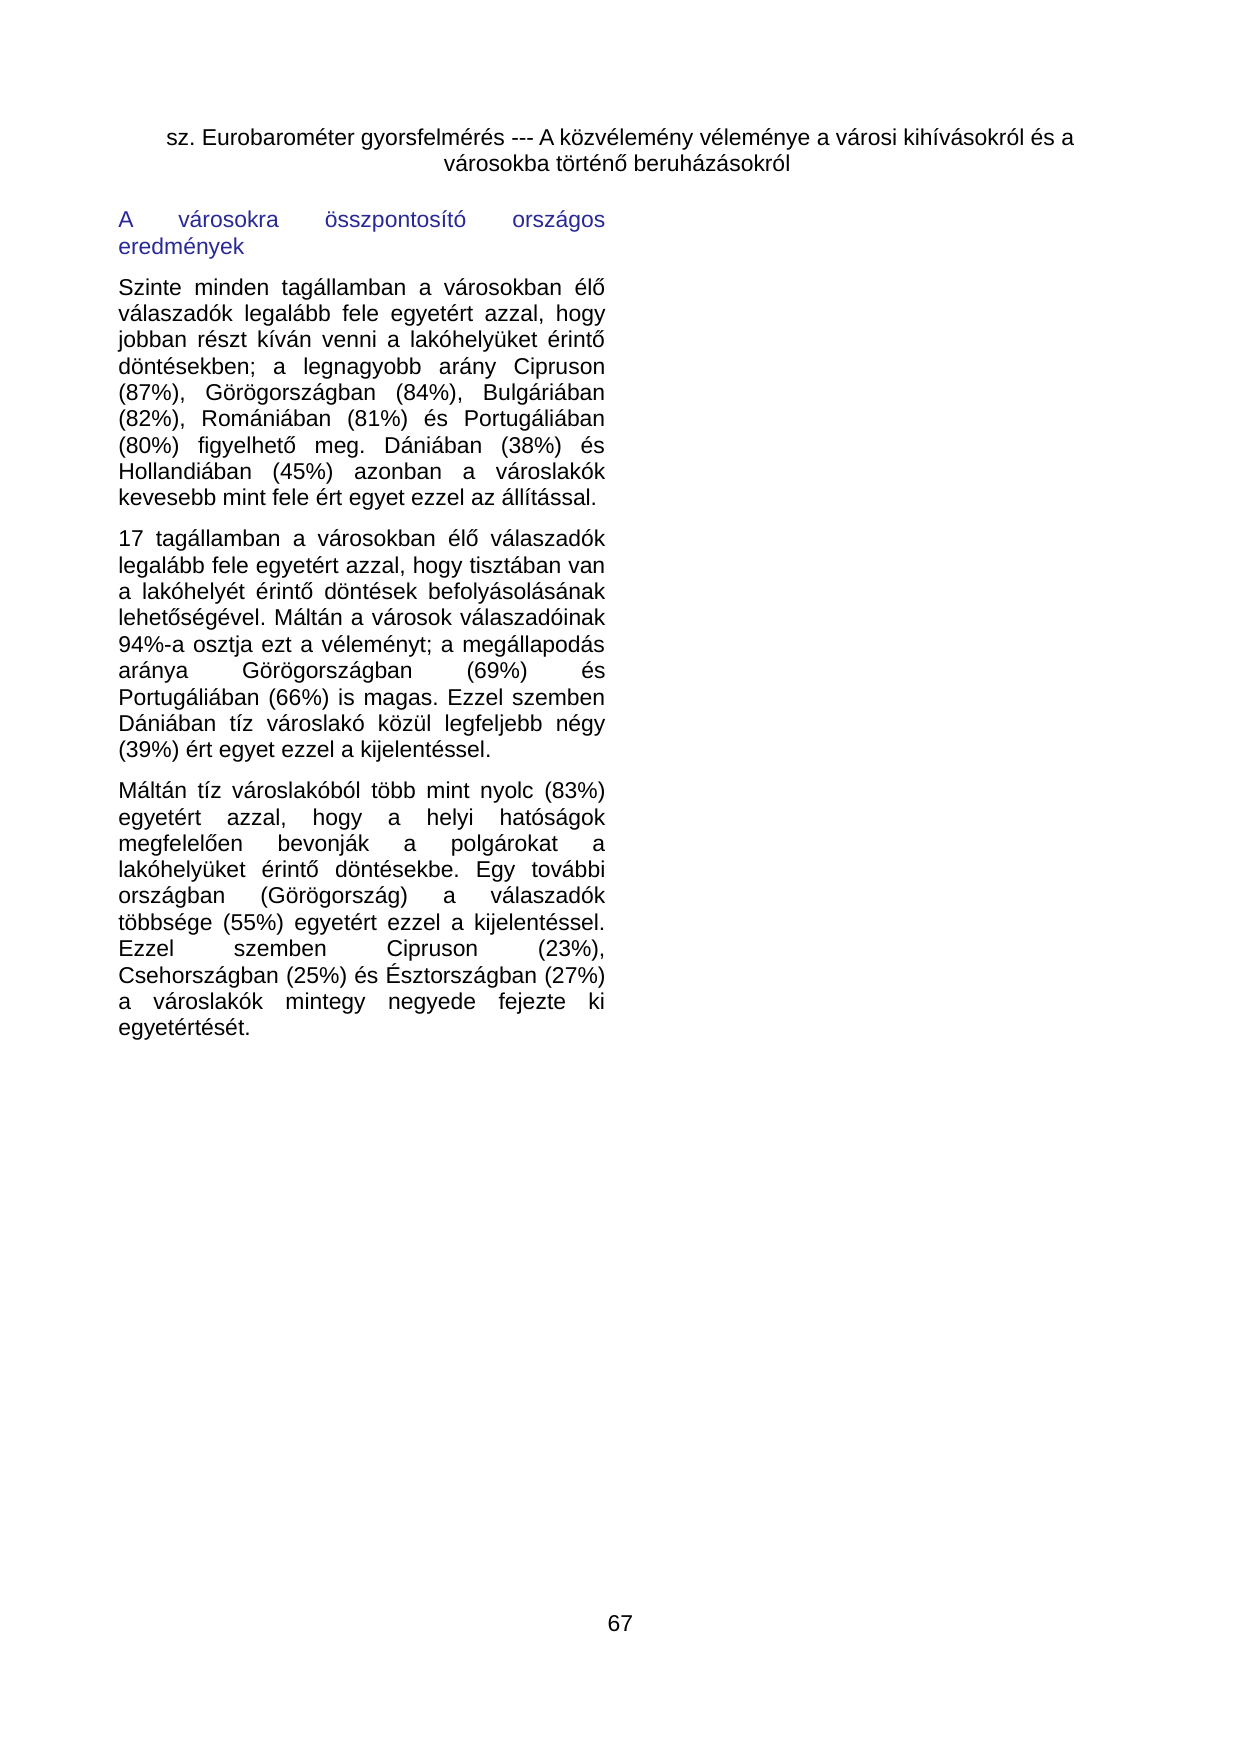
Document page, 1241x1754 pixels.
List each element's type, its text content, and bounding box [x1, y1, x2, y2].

text Szinte minden tagállamban a városokban élő válaszadók legalább fele egyetért azzal, hogy jobban részt kíván venni a lakóhelyüket érintő döntésekben; a legnagyobb arány Cipruson (87%), Görögországban (84%), Bulgáriában (82%), Romániában (81%) és Portugáliában (80%) figyelhető meg. Dániában (38%) és Hollandiában (45%) azonban a városlakók kevesebb mint fele ért egyet ezzel az állítással. [118, 273, 605, 511]
text 17 tagállamban a városokban élő válaszadók legalább fele egyetért azzal, hogy tisztában van a lakóhelyét érintő döntések befolyásolásának lehetőségével. Máltán a városok válaszadóinak 94%-a osztja ezt a véleményt; a megállapodás aránya Görögországban (69%) és Portugáliában (66%) is magas. Ezzel szemben Dániában tíz városlakó közül legfeljebb négy (39%) ért egyet ezzel a kijelentéssel. [118, 525, 605, 762]
text A városokra összpontosító országos eredmények [118, 206, 605, 259]
text Máltán tíz városlakóból több mint nyolc (83%) egyetért azzal, hogy a helyi hatóságok megfelelően bevonják a polgárokat a lakóhelyüket érintő döntésekbe. Egy további országban (Görögország) a válaszadók többsége (55%) egyetért ezzel a kijelentéssel. Ezzel szemben Cipruson (23%), Csehországban (25%) és Észtországban (27%) a városlakók mintegy negyede fejezte ki egyetértését. [118, 777, 605, 1041]
